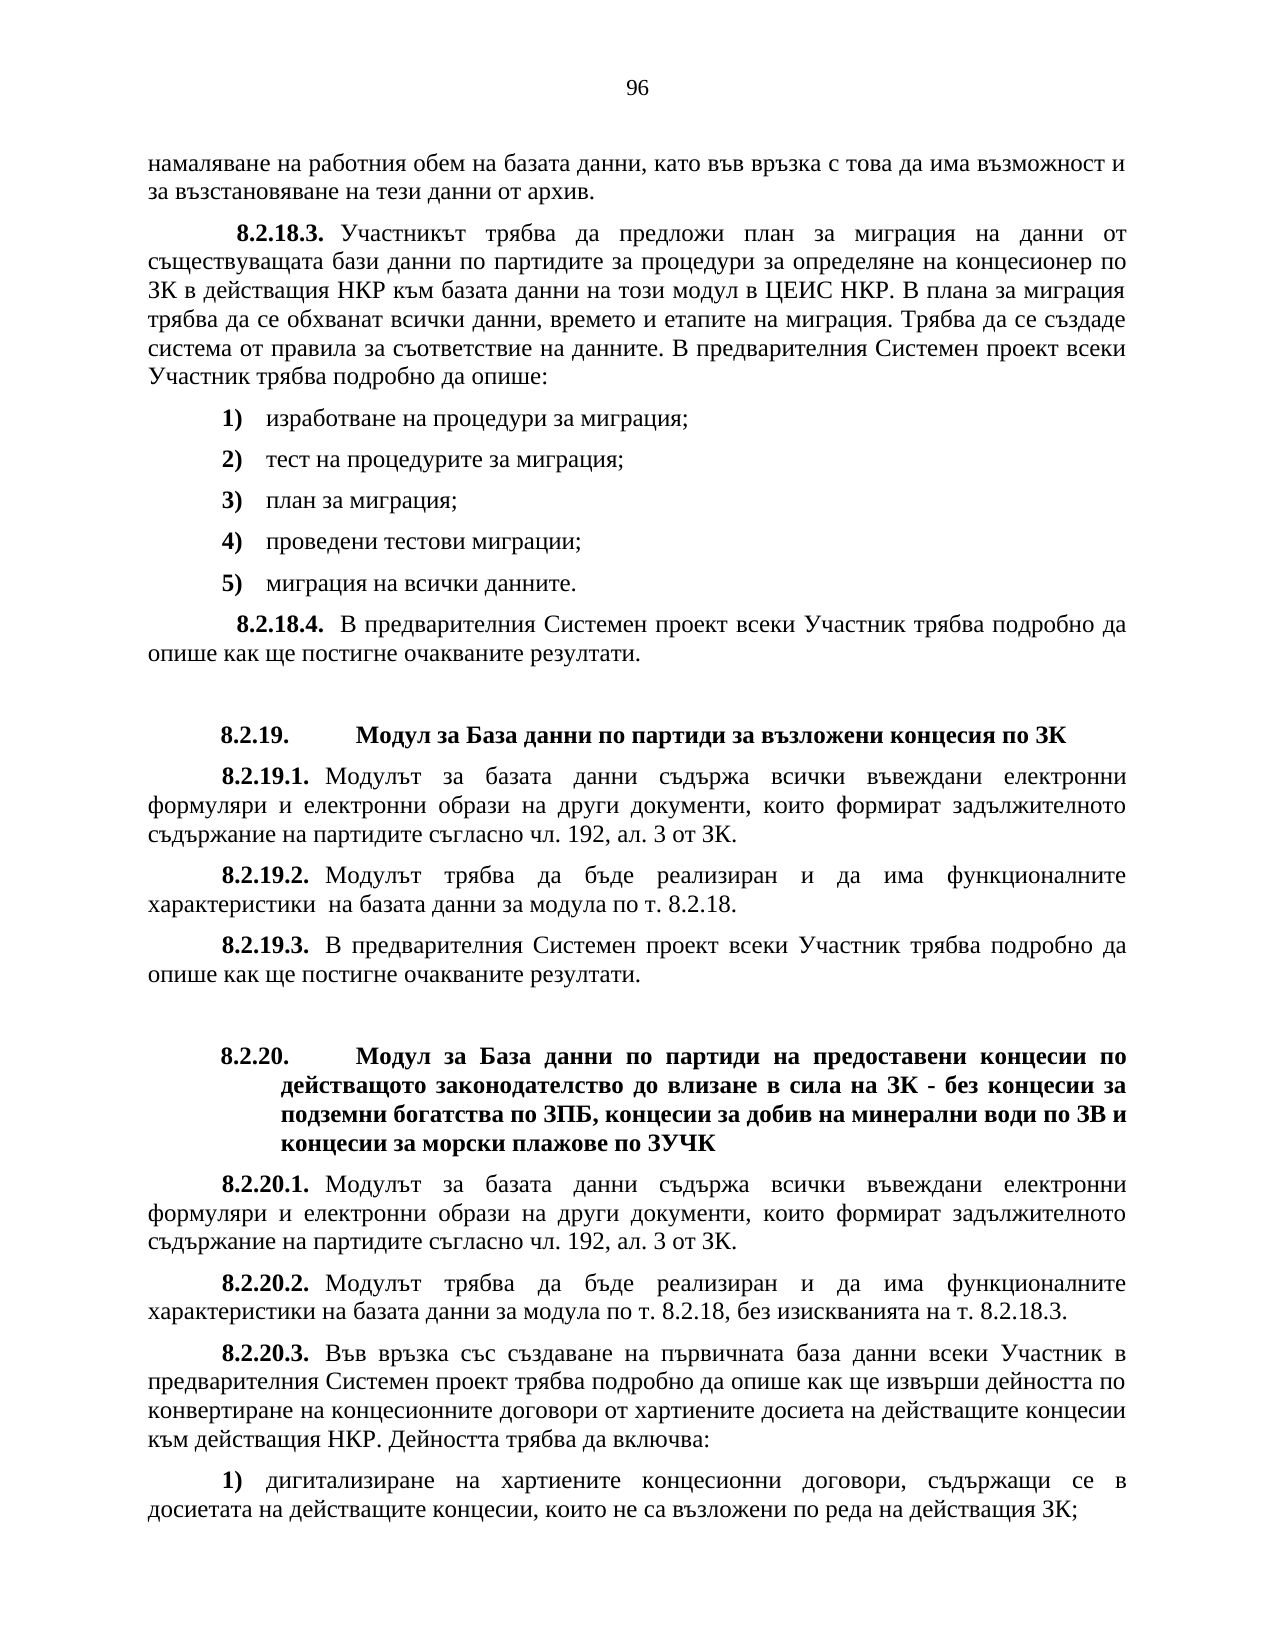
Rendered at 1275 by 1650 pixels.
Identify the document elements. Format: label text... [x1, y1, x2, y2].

list проведени тестови миграции; [148, 526, 1127, 555]
list тест на процедурите за миграция; [148, 444, 1127, 473]
list дигитализиране на хартиените концесионни договори, съдържащи се в досиетата на действащите концесии, които не са възложени по реда на действащия ЗК; [148, 1465, 1127, 1523]
list Модул за База данни по партиди на предоставени концесии по действащото законодателство до влизане в сила на ЗК - без концесии за подземни богатства по ЗПБ, концесии за добив на минерални води по ЗВ и концесии за морски плажове по ЗУЧК [220, 1041, 1127, 1156]
list план за миграция; [148, 485, 1127, 514]
list Във връзка със създаване на първичната база данни всеки Участник в предварителния Системен проект трябва подробно да опише как ще извърши дейността по конвертиране на концесионните договори от хартиените досиета на действащите концесии към действащия НКР. Дейността трябва да включва: [148, 1338, 1127, 1453]
list Модулът трябва да бъде реализиран и да има функционалните характеристики на базата данни за модула по т. 8.2.18. [148, 860, 1127, 918]
list Модулът за базата данни съдържа всички въвеждани електронни формуляри и електронни образи на други документи, които формират задължителното съдържание на партидите съгласно чл. 192, ал. 3 от ЗК. [148, 761, 1127, 848]
list Участникът трябва да предложи план за миграция на данни от съществуващата бази данни по партидите за процедури за определяне на концесионер по ЗК в действащия НКР към базата данни на този модул в ЦЕИС НКР. В плана за миграция трябва да се обхванат всички данни, времето и етапите на миграция. Трябва да се създаде система от правила за съответствие на данните. В предварителния Системен проект всеки Участник трябва подробно да опише: [148, 218, 1127, 390]
list намаляване на работния обем на базата данни, като във връзка с това да има възможност и за възстановяване на тези данни от архив. [148, 148, 1127, 205]
list Модулът трябва да бъде реализиран и да има функционалните характеристики на базата данни за модула по т. 8.2.18, без изискванията на т. 8.2.18.3. [148, 1268, 1127, 1325]
list Модул за База данни по партиди за възложени концесия по ЗК [220, 720, 1127, 749]
list В предварителния Системен проект всеки Участник трябва подробно да опише как ще постигне очакваните резултати. [148, 609, 1127, 666]
list В предварителния Системен проект всеки Участник трябва подробно да опише как ще постигне очакваните резултати. [148, 930, 1127, 988]
list изработване на процедури за миграция; [148, 403, 1127, 431]
list миграция на всички данните. [148, 568, 1127, 596]
list Модулът за базата данни съдържа всички въвеждани електронни формуляри и електронни образи на други документи, които формират задължителното съдържание на партидите съгласно чл. 192, ал. 3 от ЗК. [148, 1169, 1127, 1255]
